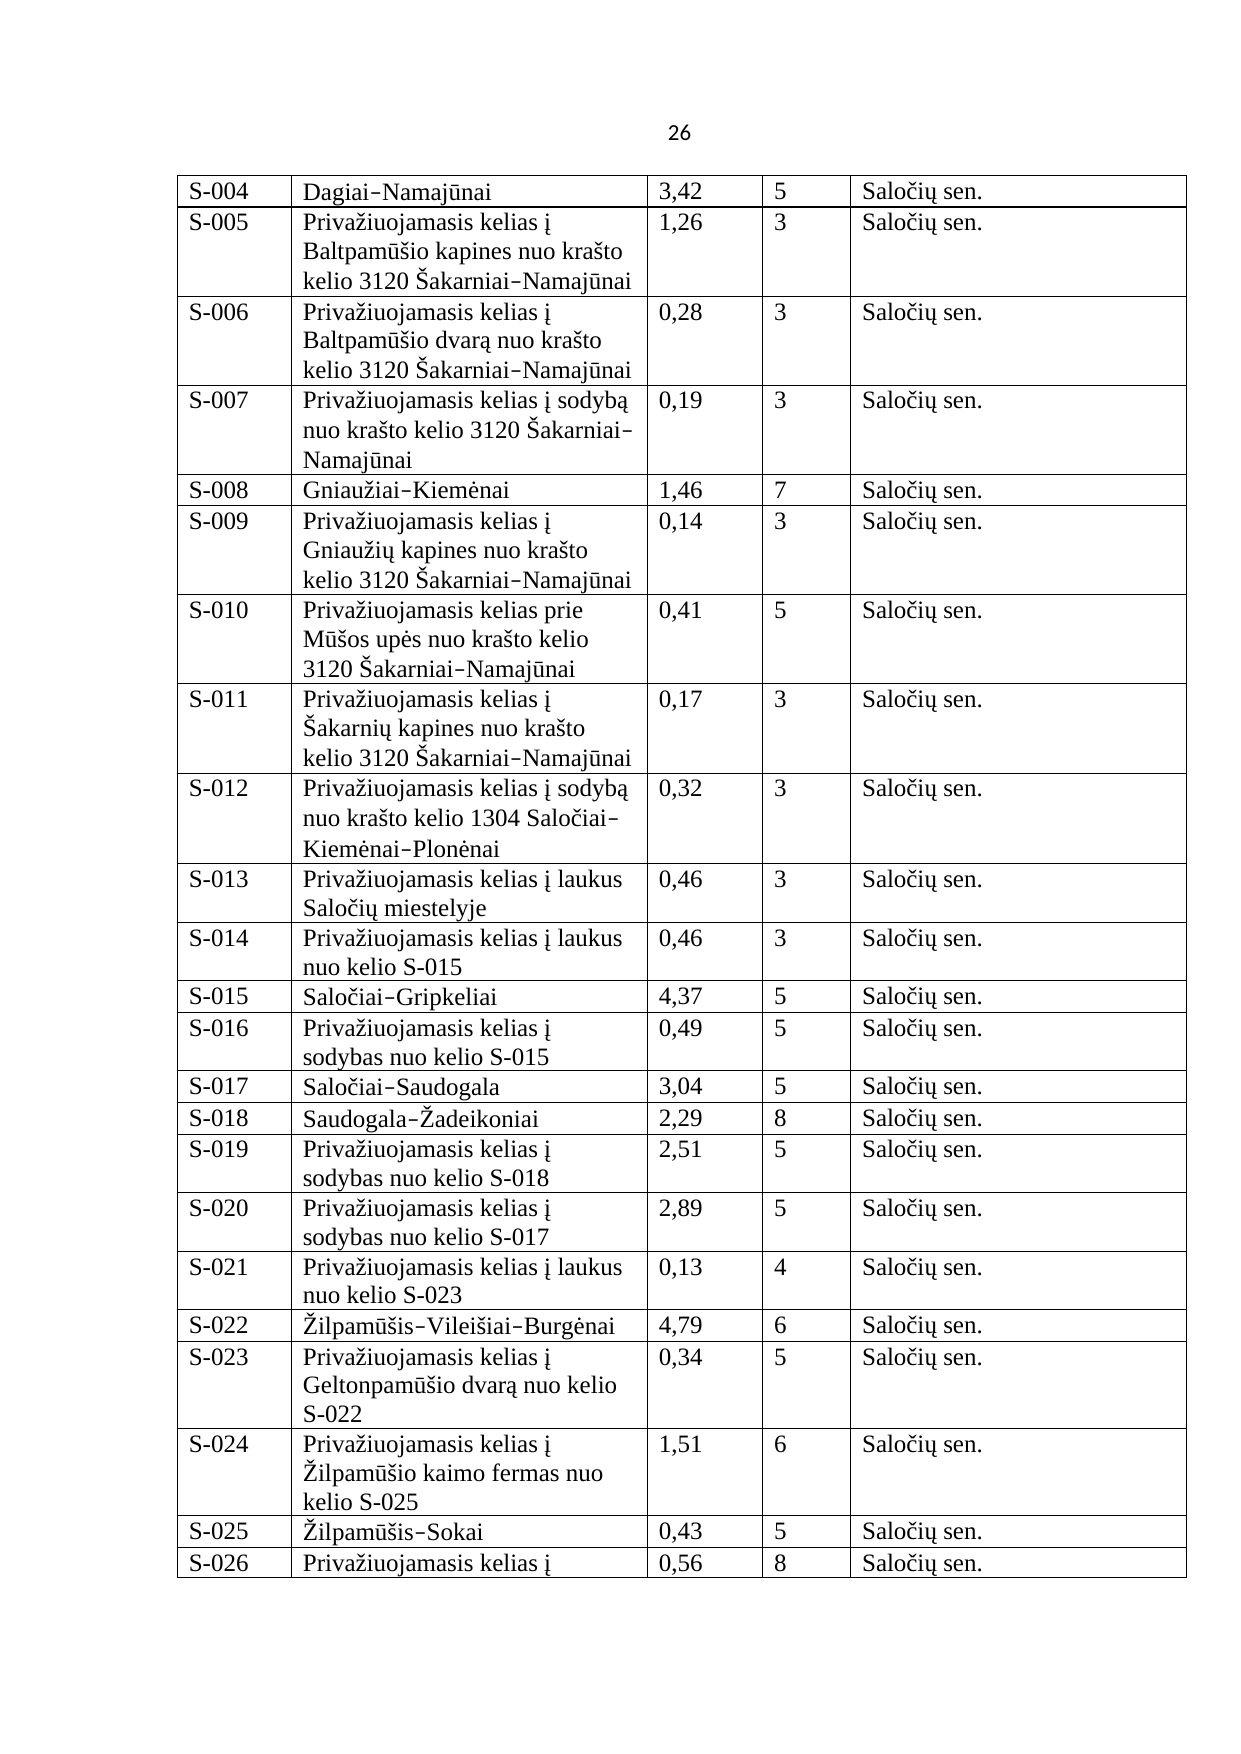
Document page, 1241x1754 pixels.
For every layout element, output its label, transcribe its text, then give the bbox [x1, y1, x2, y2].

table_cell Privažiuojamasis kelias į sodybas nuo kelio S-015 [292, 1013, 647, 1070]
table_cell Žilpamūšis–Sokai [292, 1516, 647, 1547]
table_cell 5 [763, 176, 850, 206]
table_cell Saločių sen. [851, 1342, 1186, 1428]
table_cell 3 [763, 297, 850, 384]
table_cell Saločių sen. [851, 506, 1186, 594]
table_cell Saločių sen. [851, 1013, 1186, 1070]
table_cell 5 [763, 1135, 850, 1192]
table_cell S-014 [178, 923, 291, 980]
table_cell 0,14 [648, 506, 762, 594]
table_cell 8 [763, 1548, 850, 1577]
table_cell 0,19 [648, 386, 762, 474]
table_cell Gniaužiai–Kiemėnai [292, 475, 647, 505]
table_cell S-006 [178, 297, 291, 384]
table_cell Privažiuojamasis kelias į Gniaužių kapines nuo krašto kelio 3120 Šakarniai–Namajūnai [292, 506, 647, 594]
table_cell S-009 [178, 506, 291, 594]
table_cell 5 [763, 595, 850, 683]
table_cell Saločiai–Gripkeliai [292, 981, 647, 1012]
table_cell Privažiuojamasis kelias į sodybas nuo kelio S-018 [292, 1135, 647, 1192]
table_cell 2,29 [648, 1103, 762, 1133]
table_cell S-004 [178, 176, 291, 206]
table_cell Saločių sen. [851, 386, 1186, 474]
table_cell Saločių sen. [851, 1135, 1186, 1192]
table_cell S-024 [178, 1429, 291, 1515]
table_cell Privažiuojamasis kelias į Baltpamūšio dvarą nuo krašto kelio 3120 Šakarniai–Namajūnai [292, 297, 647, 384]
table_cell 5 [763, 1193, 850, 1251]
table_cell S-005 [178, 208, 291, 296]
table_cell 4 [763, 1252, 850, 1309]
table_cell 3 [763, 506, 850, 594]
table_cell Privažiuojamasis kelias į sodybą nuo krašto kelio 3120 Šakarniai–Namajūnai [292, 386, 647, 474]
table_cell S-012 [178, 774, 291, 863]
table_cell 5 [763, 1071, 850, 1102]
table_cell 0,43 [648, 1516, 762, 1547]
table_cell Saločių sen. [851, 1193, 1186, 1251]
table_cell Saločiai–Saudogala [292, 1071, 647, 1102]
table_cell S-017 [178, 1071, 291, 1102]
table_cell 4,37 [648, 981, 762, 1012]
table_cell 0,13 [648, 1252, 762, 1309]
table_cell 6 [763, 1310, 850, 1341]
table_cell Saločių sen. [851, 1516, 1186, 1547]
table_cell 3,04 [648, 1071, 762, 1102]
table_cell Saločių sen. [851, 864, 1186, 922]
table_cell 5 [763, 981, 850, 1012]
table_cell Saudogala–Žadeikoniai [292, 1103, 647, 1133]
table_cell S-025 [178, 1516, 291, 1547]
table_cell 3 [763, 864, 850, 922]
table_cell 3 [763, 684, 850, 772]
table_cell 3 [763, 208, 850, 296]
table_cell S-011 [178, 684, 291, 772]
table_cell 0,28 [648, 297, 762, 384]
table_cell Privažiuojamasis kelias į sodybą nuo krašto kelio 1304 Saločiai–Kiemėnai–Plonėnai [292, 774, 647, 863]
table_cell Saločių sen. [851, 176, 1186, 206]
table_cell 5 [763, 1516, 850, 1547]
table_cell Saločių sen. [851, 1548, 1186, 1577]
table_cell Privažiuojamasis kelias į laukus Saločių miestelyje [292, 864, 647, 922]
table_cell Privažiuojamasis kelias į sodybas nuo kelio S-017 [292, 1193, 647, 1251]
table_cell S-026 [178, 1548, 291, 1577]
table_cell 3,42 [648, 176, 762, 206]
table_cell 0,56 [648, 1548, 762, 1577]
table_cell 0,46 [648, 864, 762, 922]
table_cell 1,26 [648, 208, 762, 296]
table_cell Privažiuojamasis kelias į laukus nuo kelio S-023 [292, 1252, 647, 1309]
table_cell Saločių sen. [851, 208, 1186, 296]
table_cell 5 [763, 1342, 850, 1428]
table_cell S-019 [178, 1135, 291, 1192]
table_cell Žilpamūšis–Vileišiai–Burgėnai [292, 1310, 647, 1341]
table_cell 0,17 [648, 684, 762, 772]
table_cell 0,41 [648, 595, 762, 683]
table_cell 3 [763, 923, 850, 980]
table_cell Privažiuojamasis kelias į laukus nuo kelio S-015 [292, 923, 647, 980]
table_cell 0,32 [648, 774, 762, 863]
table_cell S-018 [178, 1103, 291, 1133]
table_cell Saločių sen. [851, 595, 1186, 683]
table_cell Saločių sen. [851, 1103, 1186, 1133]
table_cell S-016 [178, 1013, 291, 1070]
table_cell Privažiuojamasis kelias į [292, 1548, 647, 1577]
table_cell 4,79 [648, 1310, 762, 1341]
table_cell Privažiuojamasis kelias į Šakarnių kapines nuo krašto kelio 3120 Šakarniai–Namajūnai [292, 684, 647, 772]
table_cell Privažiuojamasis kelias į Geltonpamūšio dvarą nuo kelio S-022 [292, 1342, 647, 1428]
table_cell Saločių sen. [851, 1429, 1186, 1515]
table_cell 3 [763, 774, 850, 863]
table_cell S-023 [178, 1342, 291, 1428]
table_cell 1,51 [648, 1429, 762, 1515]
table_cell 1,46 [648, 475, 762, 505]
table_cell 3 [763, 386, 850, 474]
table_cell 0,49 [648, 1013, 762, 1070]
table_cell Saločių sen. [851, 684, 1186, 772]
table_cell Privažiuojamasis kelias į Žilpamūšio kaimo fermas nuo kelio S-025 [292, 1429, 647, 1515]
table_cell S-007 [178, 386, 291, 474]
table_cell Saločių sen. [851, 1252, 1186, 1309]
table_cell Saločių sen. [851, 475, 1186, 505]
table_cell S-010 [178, 595, 291, 683]
table_cell 2,51 [648, 1135, 762, 1192]
table_cell Saločių sen. [851, 1071, 1186, 1102]
table_cell 6 [763, 1429, 850, 1515]
table_cell 7 [763, 475, 850, 505]
table_cell S-015 [178, 981, 291, 1012]
table_cell S-008 [178, 475, 291, 505]
table_cell 5 [763, 1013, 850, 1070]
table_cell Saločių sen. [851, 981, 1186, 1012]
table_cell Saločių sen. [851, 1310, 1186, 1341]
table_cell S-021 [178, 1252, 291, 1309]
table_cell 0,34 [648, 1342, 762, 1428]
table_cell Dagiai–Namajūnai [292, 176, 647, 206]
table_cell Saločių sen. [851, 774, 1186, 863]
table_cell S-022 [178, 1310, 291, 1341]
table_cell S-020 [178, 1193, 291, 1251]
table_cell S-013 [178, 864, 291, 922]
table_cell 8 [763, 1103, 850, 1133]
table_cell Privažiuojamasis kelias į Baltpamūšio kapines nuo krašto kelio 3120 Šakarniai–Namajūnai [292, 208, 647, 296]
table_cell Privažiuojamasis kelias prie Mūšos upės nuo krašto kelio 3120 Šakarniai–Namajūnai [292, 595, 647, 683]
table_cell 0,46 [648, 923, 762, 980]
table_cell Saločių sen. [851, 297, 1186, 384]
table_cell 2,89 [648, 1193, 762, 1251]
table_cell Saločių sen. [851, 923, 1186, 980]
